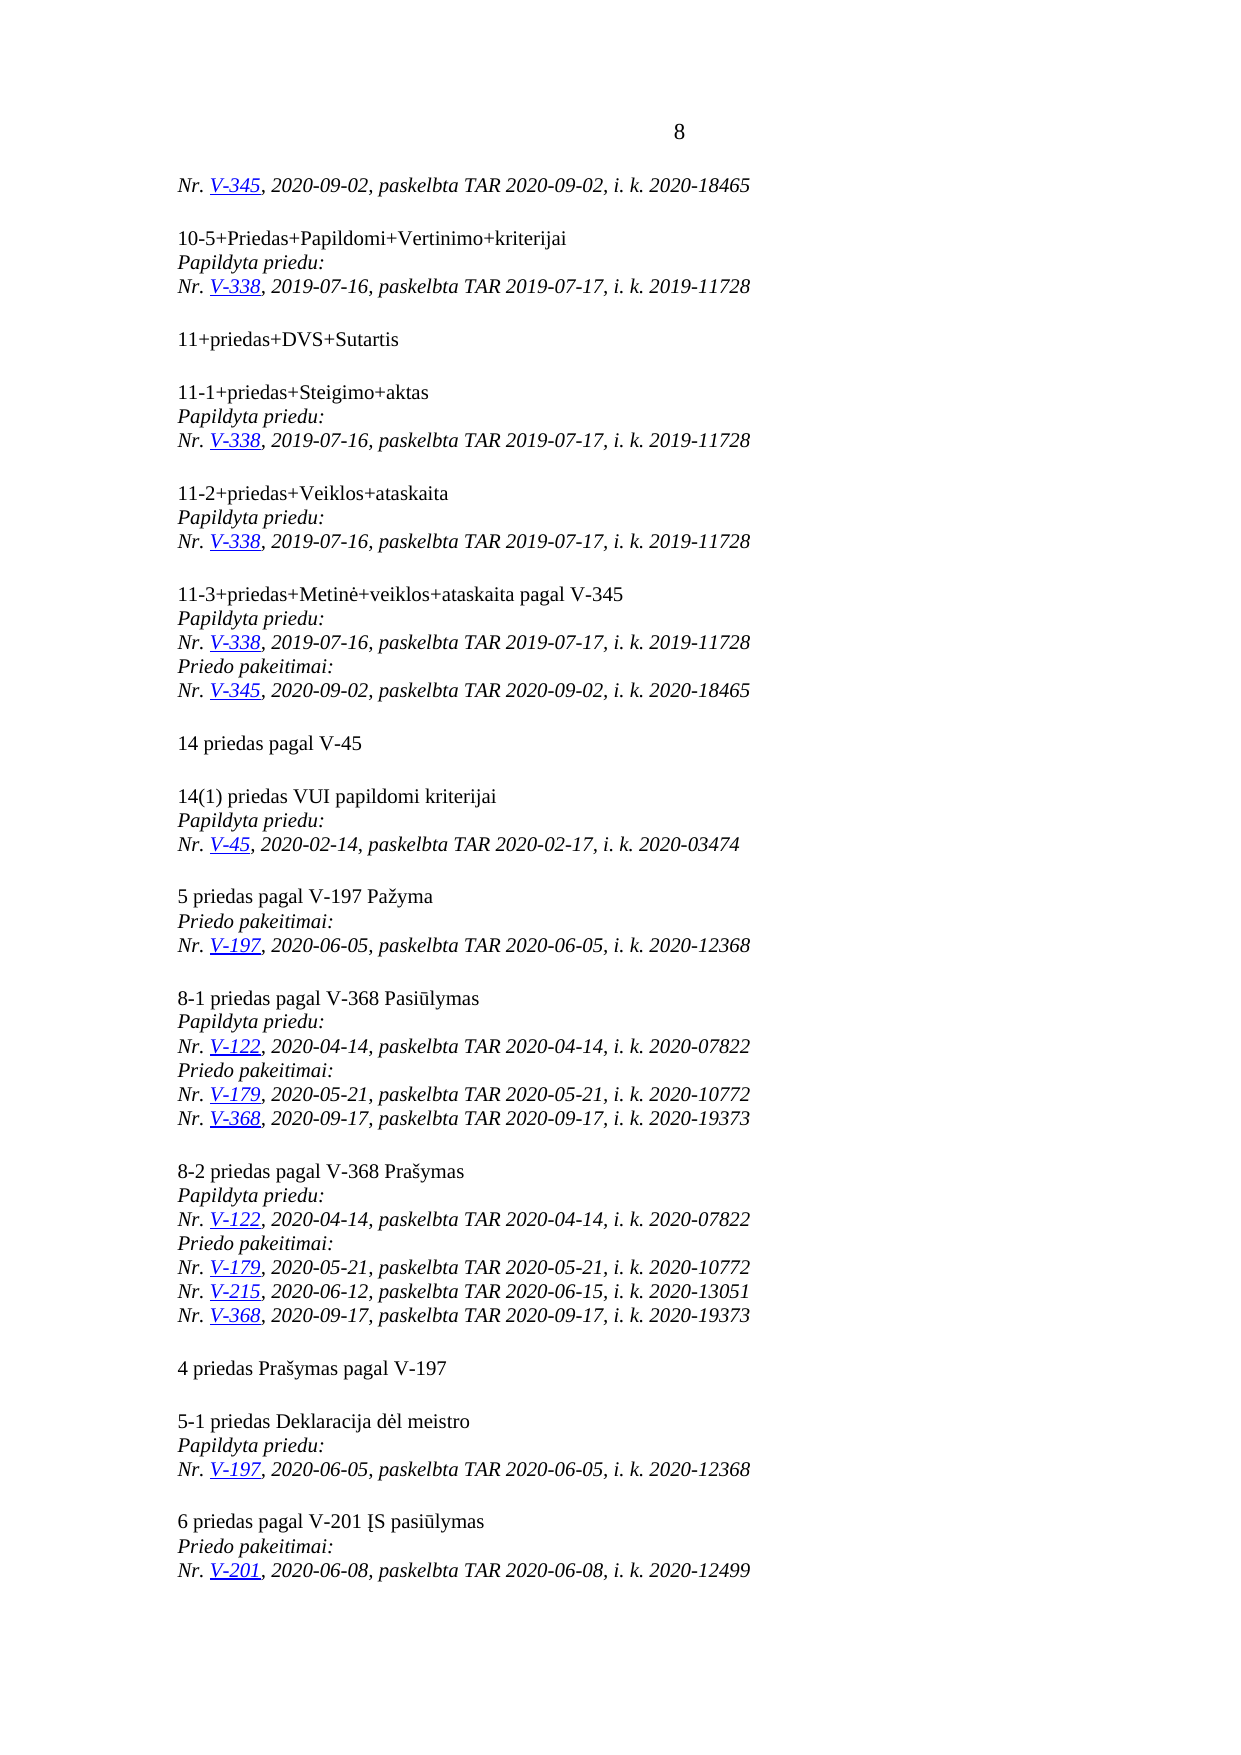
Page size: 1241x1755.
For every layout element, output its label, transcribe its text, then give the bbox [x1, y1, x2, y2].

text 5-1 priedas Deklaracija dėl meistro [177, 1408, 1181, 1433]
text Priedo pakeitimai: [177, 1058, 1181, 1082]
text Papildyta priedu: [177, 1009, 1181, 1033]
text Papildyta priedu: [177, 505, 1181, 529]
text Priedo pakeitimai: [177, 654, 1181, 678]
text Papildyta priedu: [177, 808, 1181, 832]
text 4 priedas Prašymas pagal V-197 [177, 1356, 1181, 1380]
text 10-5+Priedas+Papildomi+Vertinimo+kriterijai [177, 226, 1181, 250]
text 11+priedas+DVS+Sutartis [177, 327, 1181, 351]
text Nr. V-345, 2020-09-02, paskelbta TAR 2020-09-02, i. k. 2020-18465 [177, 678, 1181, 702]
text Nr. V-368, 2020-09-17, paskelbta TAR 2020-09-17, i. k. 2020-19373 [177, 1303, 1181, 1327]
text Nr. V-122, 2020-04-14, paskelbta TAR 2020-04-14, i. k. 2020-07822 [177, 1207, 1181, 1231]
text Papildyta priedu: [177, 404, 1181, 428]
text Nr. V-368, 2020-09-17, paskelbta TAR 2020-09-17, i. k. 2020-19373 [177, 1106, 1181, 1130]
text 6 priedas pagal V-201 ĮS pasiūlymas [177, 1509, 1181, 1533]
text 5 priedas pagal V-197 Pažyma [177, 884, 1181, 908]
text Priedo pakeitimai: [177, 1533, 1181, 1558]
text 11-3+priedas+Metinė+veiklos+ataskaita pagal V-345 [177, 582, 1181, 606]
text Nr. V-197, 2020-06-05, paskelbta TAR 2020-06-05, i. k. 2020-12368 [177, 1457, 1181, 1481]
text 8-2 priedas pagal V-368 Prašymas [177, 1158, 1181, 1183]
text Nr. V-201, 2020-06-08, paskelbta TAR 2020-06-08, i. k. 2020-12499 [177, 1558, 1181, 1582]
text Nr. V-338, 2019-07-16, paskelbta TAR 2019-07-17, i. k. 2019-11728 [177, 529, 1181, 553]
text Nr. V-338, 2019-07-16, paskelbta TAR 2019-07-17, i. k. 2019-11728 [177, 630, 1181, 654]
text 11-1+priedas+Steigimo+aktas [177, 380, 1181, 404]
text Nr. V-338, 2019-07-16, paskelbta TAR 2019-07-17, i. k. 2019-11728 [177, 428, 1181, 452]
text Nr. V-45, 2020-02-14, paskelbta TAR 2020-02-17, i. k. 2020-03474 [177, 832, 1181, 856]
text 11-2+priedas+Veiklos+ataskaita [177, 481, 1181, 505]
text Nr. V-338, 2019-07-16, paskelbta TAR 2019-07-17, i. k. 2019-11728 [177, 274, 1181, 298]
text Papildyta priedu: [177, 1433, 1181, 1457]
text Priedo pakeitimai: [177, 908, 1181, 933]
text 8-1 priedas pagal V-368 Pasiūlymas [177, 985, 1181, 1009]
text 14(1) priedas VUI papildomi kriterijai [177, 783, 1181, 808]
text Papildyta priedu: [177, 1183, 1181, 1207]
text Papildyta priedu: [177, 606, 1181, 630]
text Nr. V-122, 2020-04-14, paskelbta TAR 2020-04-14, i. k. 2020-07822 [177, 1033, 1181, 1058]
text 14 priedas pagal V-45 [177, 731, 1181, 755]
text Priedo pakeitimai: [177, 1231, 1181, 1255]
text Nr. V-215, 2020-06-12, paskelbta TAR 2020-06-15, i. k. 2020-13051 [177, 1279, 1181, 1303]
text Nr. V-179, 2020-05-21, paskelbta TAR 2020-05-21, i. k. 2020-10772 [177, 1082, 1181, 1106]
text Nr. V-345, 2020-09-02, paskelbta TAR 2020-09-02, i. k. 2020-18465 [177, 173, 1181, 197]
text Nr. V-179, 2020-05-21, paskelbta TAR 2020-05-21, i. k. 2020-10772 [177, 1255, 1181, 1279]
text Nr. V-197, 2020-06-05, paskelbta TAR 2020-06-05, i. k. 2020-12368 [177, 933, 1181, 957]
text Papildyta priedu: [177, 250, 1181, 274]
